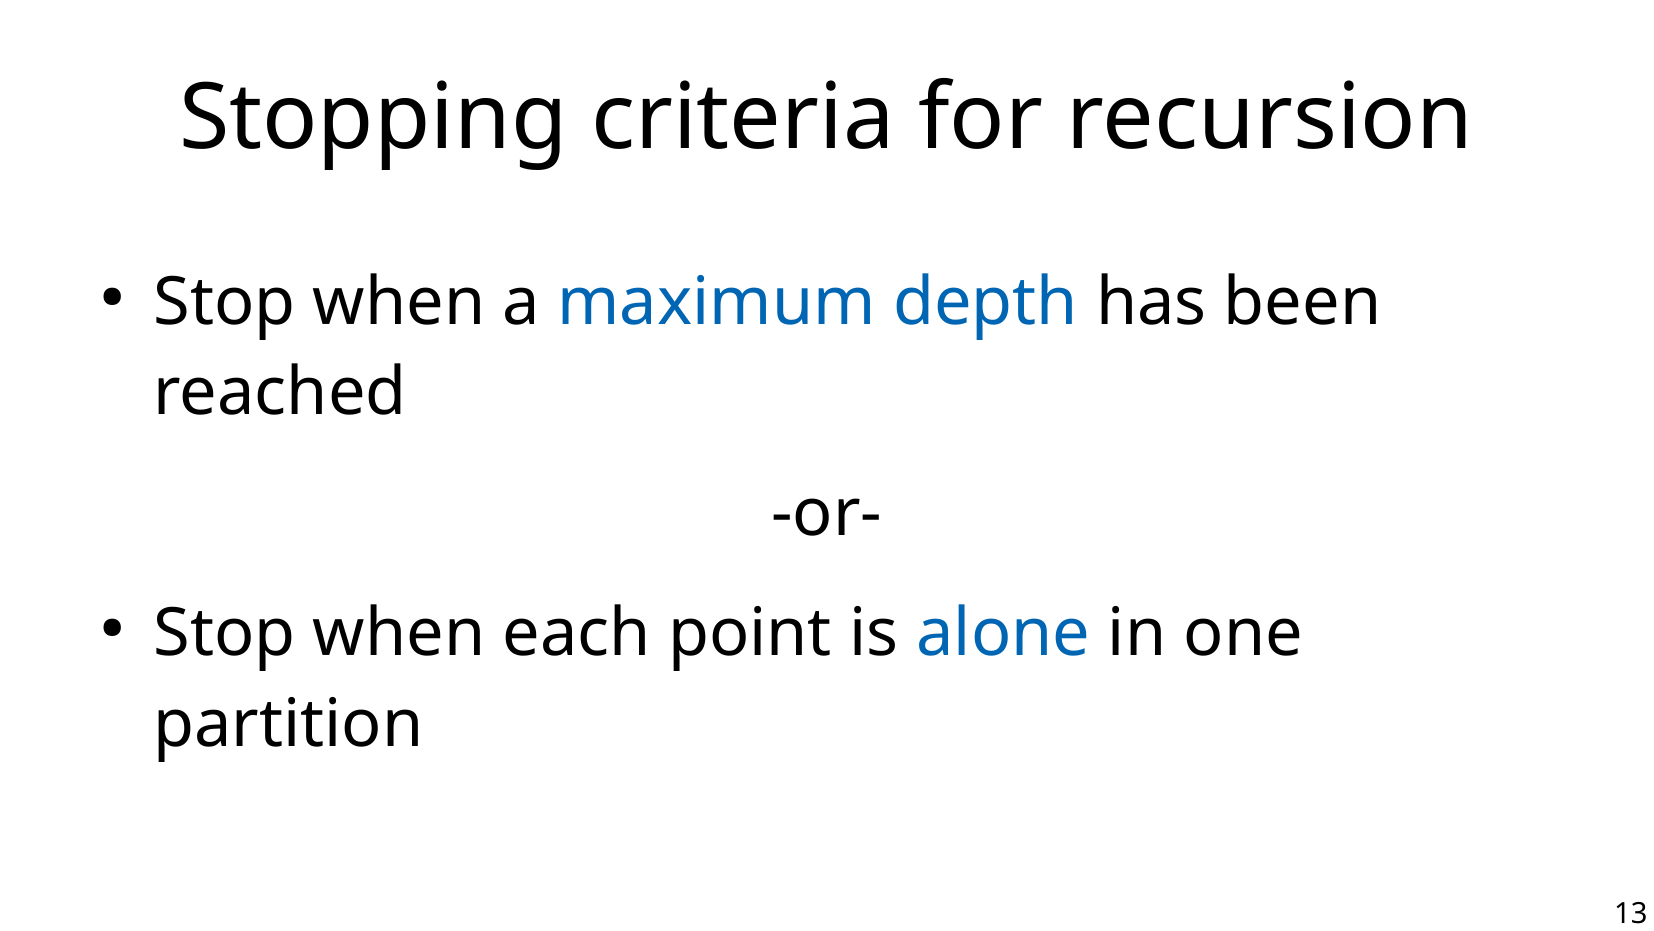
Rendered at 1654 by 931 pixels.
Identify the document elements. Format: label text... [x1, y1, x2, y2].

title Stopping criteria for recursion [82, 1, 1571, 226]
list Stop when a maximum depth has been reached -or- Stop when each point is alone in one partition [82, 253, 1571, 793]
